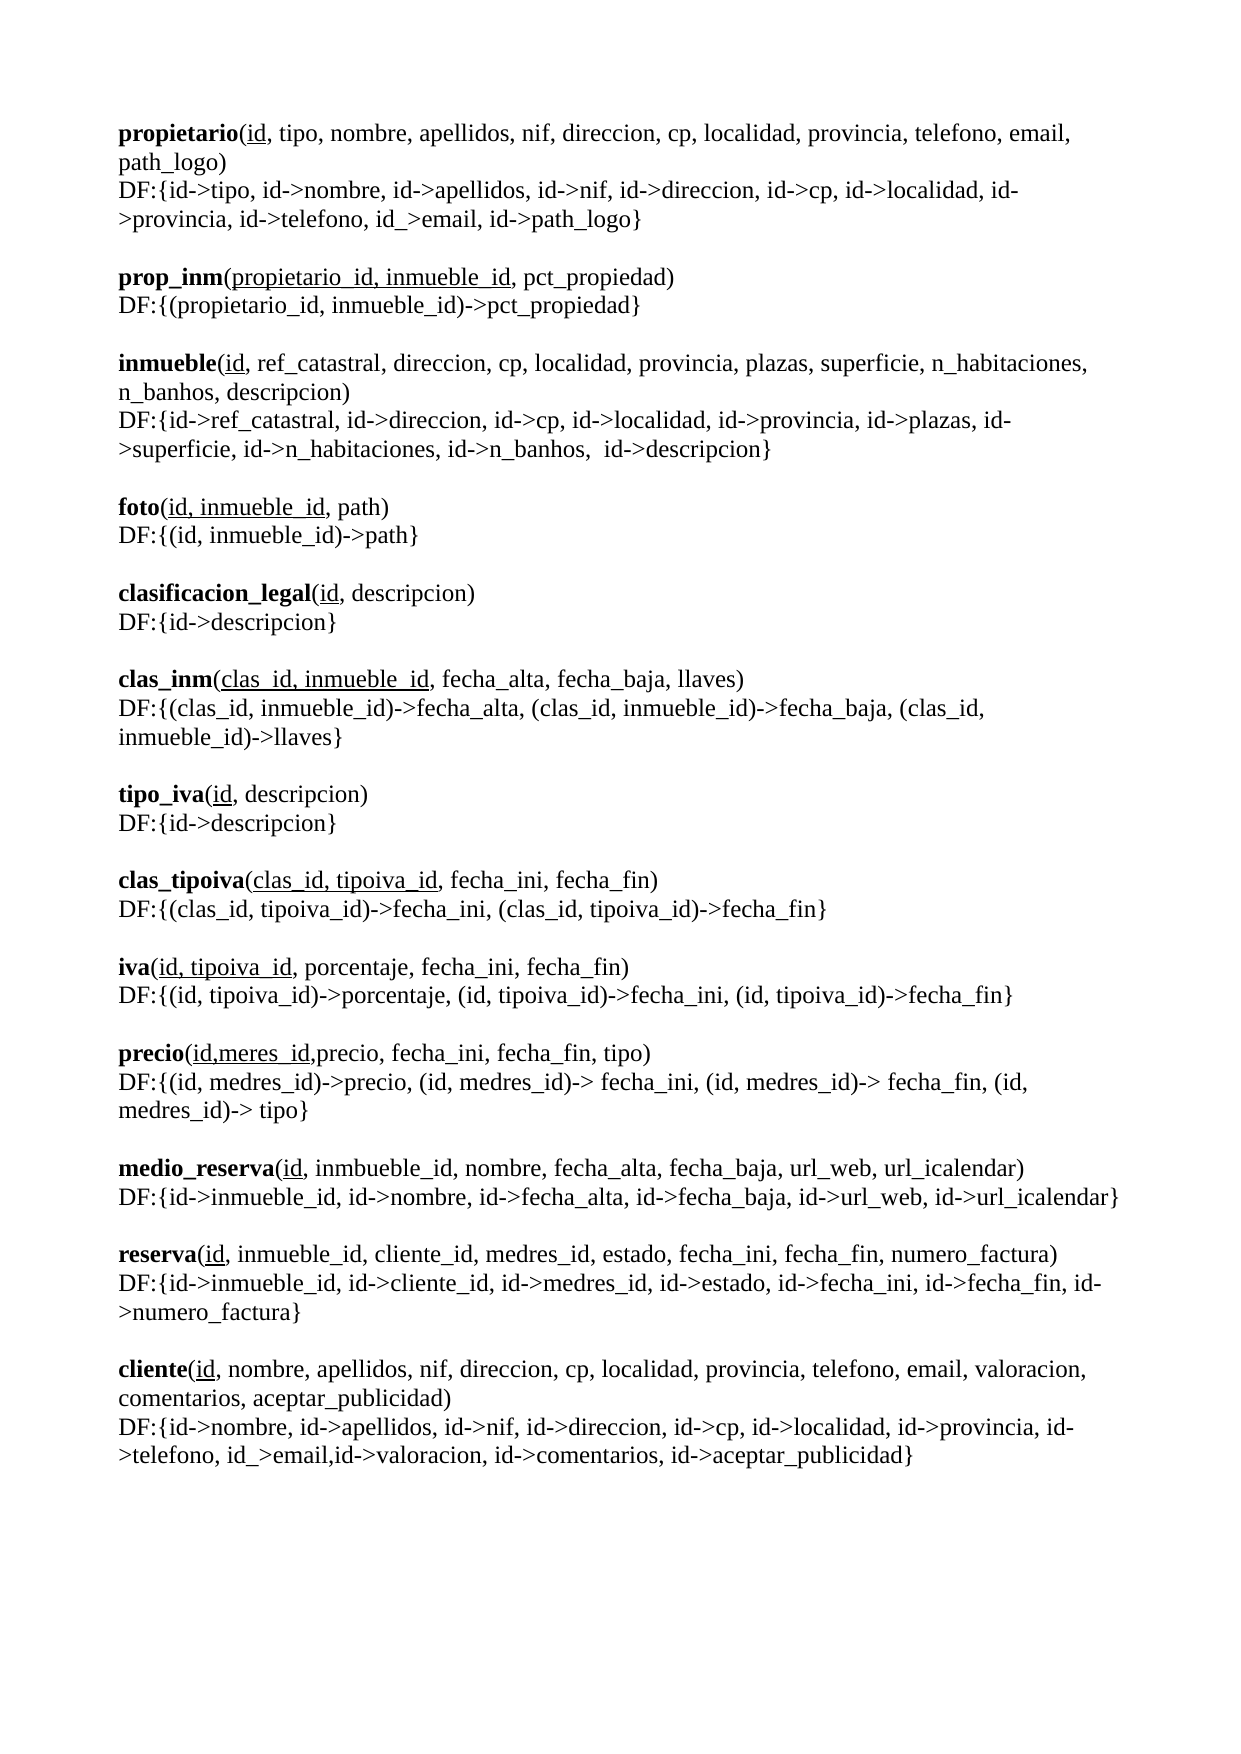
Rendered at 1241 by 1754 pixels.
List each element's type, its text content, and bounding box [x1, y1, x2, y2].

text precio(id,meres_id,precio, fecha_ini, fecha_fin, tipo) [118, 1038, 1122, 1067]
text DF:{id->inmueble_id, id->cliente_id, id->medres_id, id->estado, id->fecha_ini, id->fecha_fin, id->numero_factura} [118, 1268, 1122, 1326]
text reserva(id, inmueble_id, cliente_id, medres_id, estado, fecha_ini, fecha_fin, numero_factura) [118, 1239, 1122, 1268]
text clasificacion_legal(id, descripcion) [118, 578, 1122, 607]
text DF:{id->inmueble_id, id->nombre, id->fecha_alta, id->fecha_baja, id->url_web, id->url_icalendar} [118, 1182, 1122, 1211]
text DF:{(clas_id, tipoiva_id)->fecha_ini, (clas_id, tipoiva_id)->fecha_fin} [118, 894, 1122, 923]
text foto(id, inmueble_id, path) [118, 492, 1122, 521]
text prop_inm(propietario_id, inmueble_id, pct_propiedad) [118, 262, 1122, 291]
text iva(id, tipoiva_id, porcentaje, fecha_ini, fecha_fin) [118, 952, 1122, 981]
text DF:{(propietario_id, inmueble_id)->pct_propiedad} [118, 291, 1122, 319]
text DF:{id->tipo, id->nombre, id->apellidos, id->nif, id->direccion, id->cp, id->localidad, id->provincia, id->telefono, id_>email, id->path_logo} [118, 176, 1122, 233]
text DF:{(id, tipoiva_id)->porcentaje, (id, tipoiva_id)->fecha_ini, (id, tipoiva_id)->fecha_fin} [118, 981, 1122, 1009]
text propietario(id, tipo, nombre, apellidos, nif, direccion, cp, localidad, provincia, telefono, email, path_logo) [118, 118, 1122, 176]
text cliente(id, nombre, apellidos, nif, direccion, cp, localidad, provincia, telefono, email, valoracion, comentarios, aceptar_publicidad) [118, 1354, 1122, 1412]
text DF:{(id, inmueble_id)->path} [118, 521, 1122, 549]
text DF:{id->descripcion} [118, 607, 1122, 636]
text tipo_iva(id, descripcion) [118, 779, 1122, 808]
text clas_inm(clas_id, inmueble_id, fecha_alta, fecha_baja, llaves) [118, 664, 1122, 693]
text DF:{id->descripcion} [118, 808, 1122, 837]
text DF:{(id, medres_id)->precio, (id, medres_id)-> fecha_ini, (id, medres_id)-> fecha_fin, (id, medres_id)-> tipo} [118, 1067, 1122, 1124]
text inmueble(id, ref_catastral, direccion, cp, localidad, provincia, plazas, superficie, n_habitaciones, n_banhos, descripcion) [118, 348, 1122, 406]
text DF:{id->nombre, id->apellidos, id->nif, id->direccion, id->cp, id->localidad, id->provincia, id->telefono, id_>email,id->valoracion, id->comentarios, id->aceptar_publicidad} [118, 1412, 1122, 1469]
text medio_reserva(id, inmbueble_id, nombre, fecha_alta, fecha_baja, url_web, url_icalendar) [118, 1153, 1122, 1182]
text clas_tipoiva(clas_id, tipoiva_id, fecha_ini, fecha_fin) [118, 866, 1122, 894]
text DF:{id->ref_catastral, id->direccion, id->cp, id->localidad, id->provincia, id->plazas, id->superficie, id->n_habitaciones, id->n_banhos, id->descripcion} [118, 406, 1122, 463]
text DF:{(clas_id, inmueble_id)->fecha_alta, (clas_id, inmueble_id)->fecha_baja, (clas_id, inmueble_id)->llaves} [118, 693, 1122, 751]
